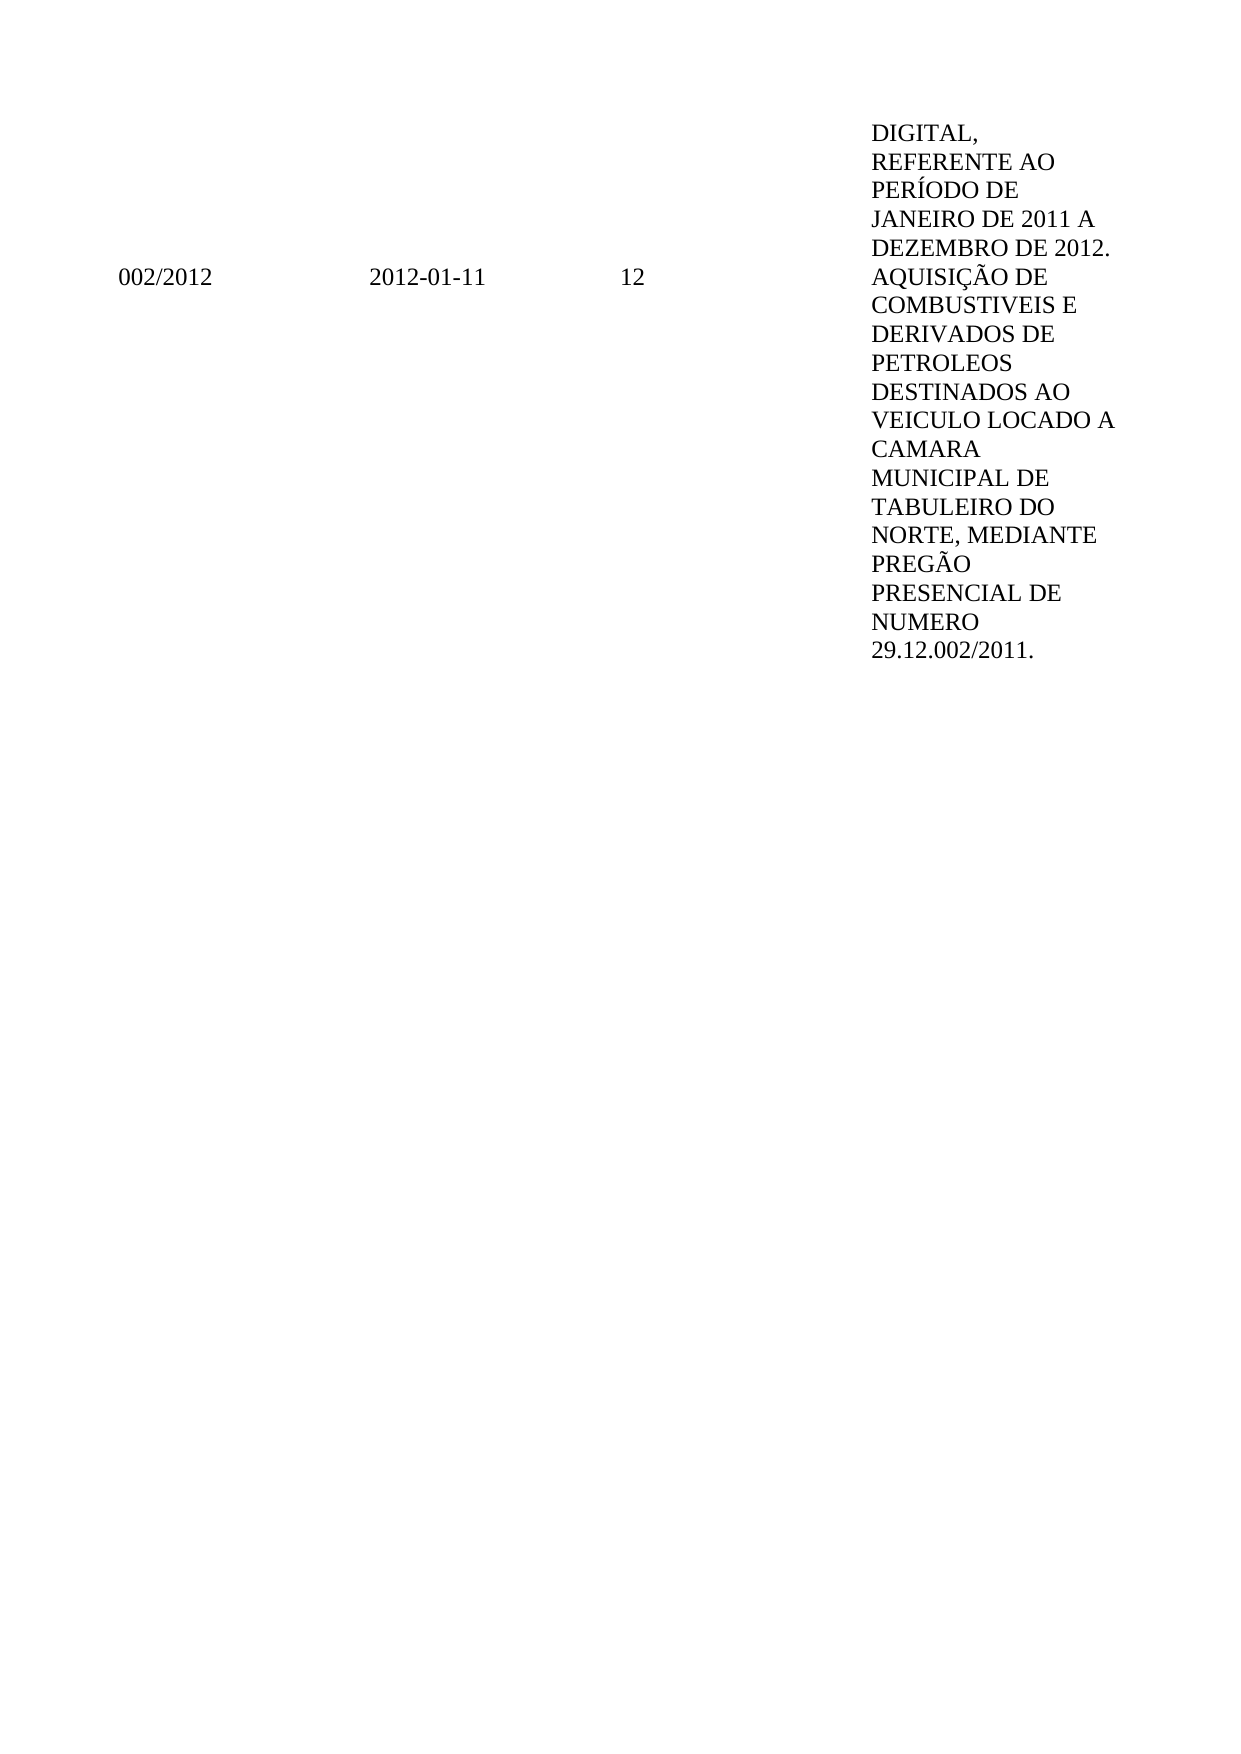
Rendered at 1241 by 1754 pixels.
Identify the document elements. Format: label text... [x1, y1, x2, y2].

table_cell 002/2012 [118, 262, 369, 664]
table_cell [118, 118, 369, 262]
table_cell 12 [620, 262, 871, 664]
table_cell 2012-01-11 [369, 262, 620, 664]
table_cell DIGITAL, REFERENTE AO PERÍODO DE JANEIRO DE 2011 A DEZEMBRO DE 2012. [871, 118, 1122, 262]
table_cell [369, 118, 620, 262]
table_cell AQUISIÇÃO DE COMBUSTIVEIS E DERIVADOS DE PETROLEOS DESTINADOS AO VEICULO LOCADO A CAMARA MUNICIPAL DE TABULEIRO DO NORTE, MEDIANTE PREGÃO PRESENCIAL DE NUMERO 29.12.002/2011. [871, 262, 1122, 664]
table_cell [620, 118, 871, 262]
